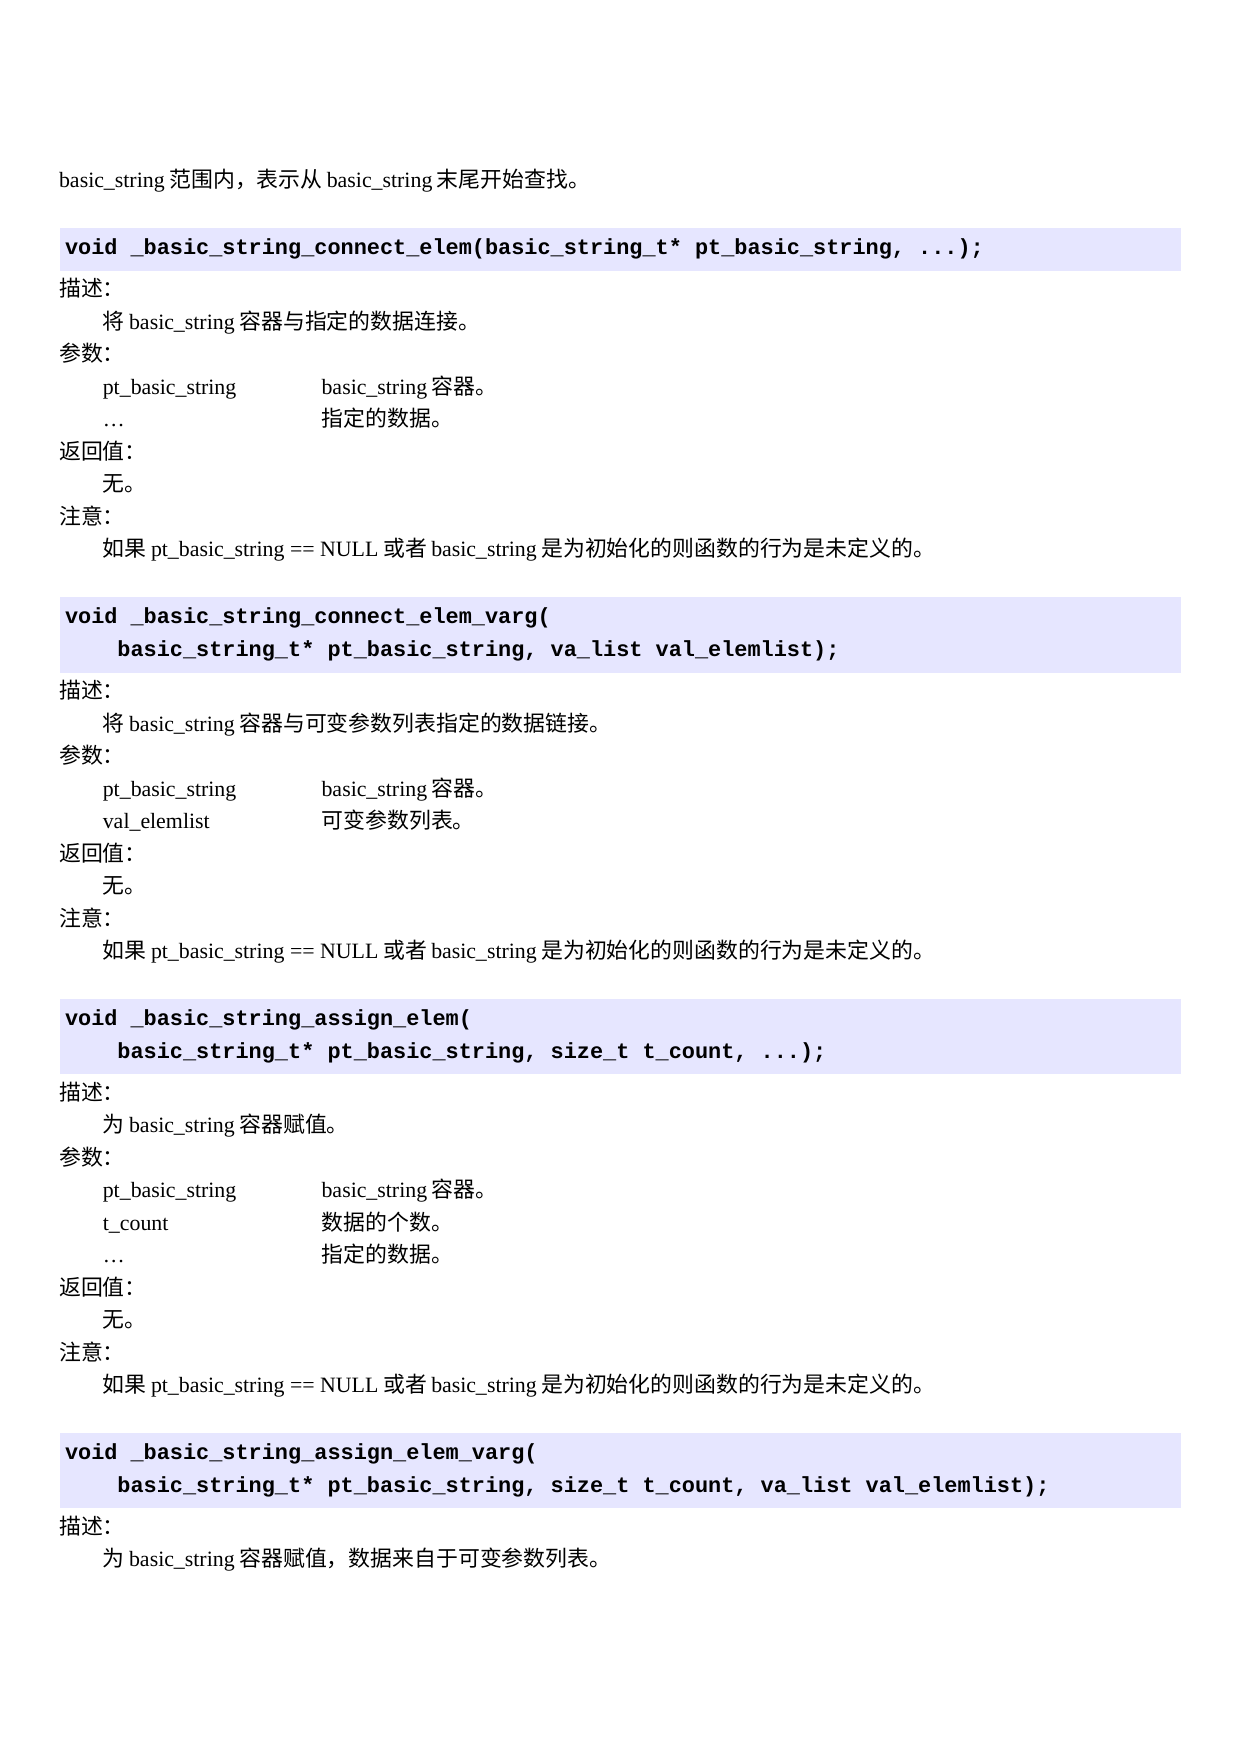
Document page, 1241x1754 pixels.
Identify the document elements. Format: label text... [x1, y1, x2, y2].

text 如果pt_basic_string == NULL或者basic_string是为初始化的则函数的行为是未定义的。 [59, 933, 1181, 965]
text 描述： [59, 272, 1181, 303]
text 参数： [59, 738, 1181, 770]
text 为basic_string容器赋值，数据来自于可变参数列表。 [59, 1541, 1181, 1573]
text 为basic_string容器赋值。 [59, 1107, 1181, 1139]
table_header void _basic_string_connect_elem_varg( basic_string_t* pt_basic_string, va_list val_elemlist); [60, 597, 1181, 673]
text 描述： [59, 674, 1181, 705]
table_header void _basic_string_assign_elem_varg( basic_string_t* pt_basic_string, size_t t_count, va_list val_elemlist); [60, 1433, 1181, 1508]
text 返回值： [59, 835, 1181, 868]
text 返回值： [59, 1269, 1181, 1302]
text t_count 数据的个数。 [59, 1204, 1181, 1237]
text 参数： [59, 1139, 1181, 1172]
text 无。 [59, 868, 1181, 900]
text 描述： [59, 1510, 1181, 1541]
table_header void _basic_string_connect_elem(basic_string_t* pt_basic_string, ...); [60, 228, 1181, 271]
text 注意： [59, 900, 1181, 933]
text 如果pt_basic_string == NULL或者basic_string是为初始化的则函数的行为是未定义的。 [59, 531, 1181, 563]
text 描述： [59, 1075, 1181, 1107]
text val_elemlist 可变参数列表。 [59, 803, 1181, 835]
text 将basic_string容器与可变参数列表指定的数据链接。 [59, 705, 1181, 738]
text 无。 [59, 1302, 1181, 1334]
text 如果pt_basic_string == NULL或者basic_string是为初始化的则函数的行为是未定义的。 [59, 1367, 1181, 1399]
text pt_basic_string basic_string容器。 [59, 770, 1181, 803]
text … 指定的数据。 [59, 1237, 1181, 1269]
text 注意： [59, 1334, 1181, 1367]
text 无。 [59, 466, 1181, 498]
text 注意： [59, 498, 1181, 531]
text 将basic_string容器与指定的数据连接。 [59, 303, 1181, 336]
text … 指定的数据。 [59, 401, 1181, 433]
text 参数： [59, 336, 1181, 368]
text 返回值： [59, 433, 1181, 466]
text basic_string范围内，表示从basic_string末尾开始查找。 [59, 162, 1181, 194]
text pt_basic_string basic_string容器。 [59, 368, 1181, 401]
text pt_basic_string basic_string容器。 [59, 1172, 1181, 1204]
table_header void _basic_string_assign_elem( basic_string_t* pt_basic_string, size_t t_count, ...); [60, 999, 1181, 1074]
